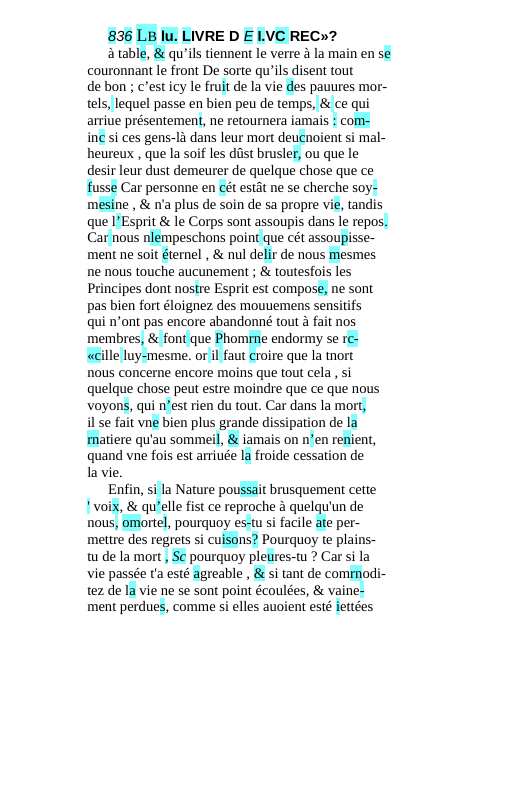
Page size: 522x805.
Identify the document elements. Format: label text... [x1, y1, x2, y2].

text 836 Lb lu. LIVRE D E I.VC REC»? [87, 24, 488, 45]
text Enfin, si la Nature poussait brusquement cette ' voix, & qu’elle fist ce reproche à quelqu'un de nous, omortel, pourquoy es-tu si facile ate per- mettre des regrets si cuisons? Pourquoy te plains- tu de la mort , Sc pourquoy pleures-tu ? Car si la vie passée t'a esté agreable , & si tant de comrnodi- tez de la vie ne se sont point écoulées, & vaine- ment perdues, comme si elles auoient esté iettées [87, 481, 488, 615]
text à table, & qu’ils tiennent le verre à la main en se couronnant le front De sorte qu’ils disent tout de bon ; c’est icy le fruit de la vie des pauures mor- tels, lequel passe en bien peu de temps, & ce qui arriue présentement, ne retournera iamais : com- inc si ces gens-là dans leur mort deucnoient si mal- heureux , que la soif les dûst brusler, ou que le desir leur dust demeurer de quelque chose que ce fusse Car personne en cét estât ne se cherche soy- mesine , & n'a plus de soin de sa propre vie, tandis que l’Esprit & le Corps sont assoupis dans le repos. Car nous nlempeschons point que cét assoupisse- ment ne soit éternel , & nul delir de nous mesmes ne nous touche aucunement ; & toutesfois les Principes dont nostre Esprit est compose, ne sont pas bien fort éloignez des mouuemens sensitifs qui n’ont pas encore abandonné tout à fait nos membres, & font que Phomrne endormy se rc- «cille luy-mesme. or il faut croire que la tnort nous concerne encore moins que tout cela , si quelque chose peut estre moindre que ce que nous voyons, qui n’est rien du tout. Car dans la mort, il se fait vne bien plus grande dissipation de la rnatiere qu'au sommeil, & iamais on n’en renient, quand vne fois est arriuée la froide cessation de la vie. [87, 45, 488, 481]
